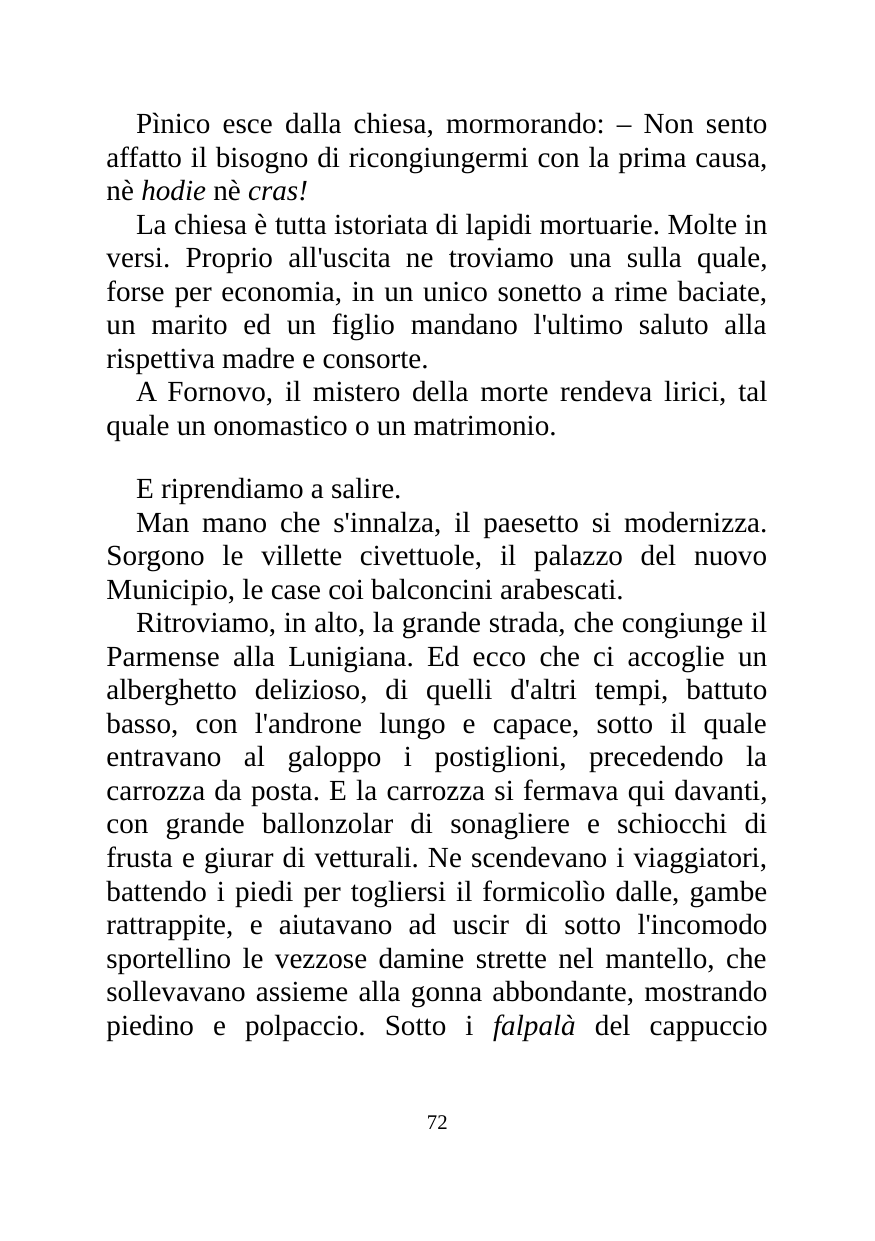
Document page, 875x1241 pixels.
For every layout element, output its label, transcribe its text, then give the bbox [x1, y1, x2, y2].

text Ritroviamo, in alto, la grande strada, che congiunge il Parmense alla Lunigiana. Ed ecco che ci accoglie un alberghetto delizioso, di quelli d'altri tempi, battuto basso, con l'androne lungo e capace, sotto il quale entravano al galoppo i postiglioni, precedendo la carrozza da posta. E la carrozza si fermava qui davanti, con grande ballonzolar di sonagliere e schiocchi di frusta e giurar di vetturali. Ne scendevano i viaggiatori, battendo i piedi per togliersi il formicolìo dalle, gambe rattrappite, e aiutavano ad uscir di sotto l'incomodo sportellino le vezzose damine strette nel mantello, che sollevavano assieme alla gonna abbondante, mostrando piedino e polpaccio. Sotto i falpalà del cappuccio [106, 605, 768, 1041]
text Man mano che s'innalza, il paesetto si modernizza. Sorgono le villette civettuole, il palazzo del nuovo Municipio, le case coi balconcini arabescati. [106, 505, 768, 605]
text E riprendiamo a salire. [106, 471, 768, 505]
text A Fornovo, il mistero della morte rendeva lirici, tal quale un onomastico o un matrimonio. [106, 374, 768, 442]
text La chiesa è tutta istoriata di lapidi mortuarie. Molte in versi. Proprio all'uscita ne troviamo una sulla quale, forse per economia, in un unico sonetto a rime baciate, un marito ed un figlio mandano l'ultimo saluto alla rispettiva madre e consorte. [106, 207, 768, 374]
text Pìnico esce dalla chiesa, mormorando: – Non sento affatto il bisogno di ricongiungermi con la prima causa, nè hodie nè cras! [106, 106, 768, 207]
